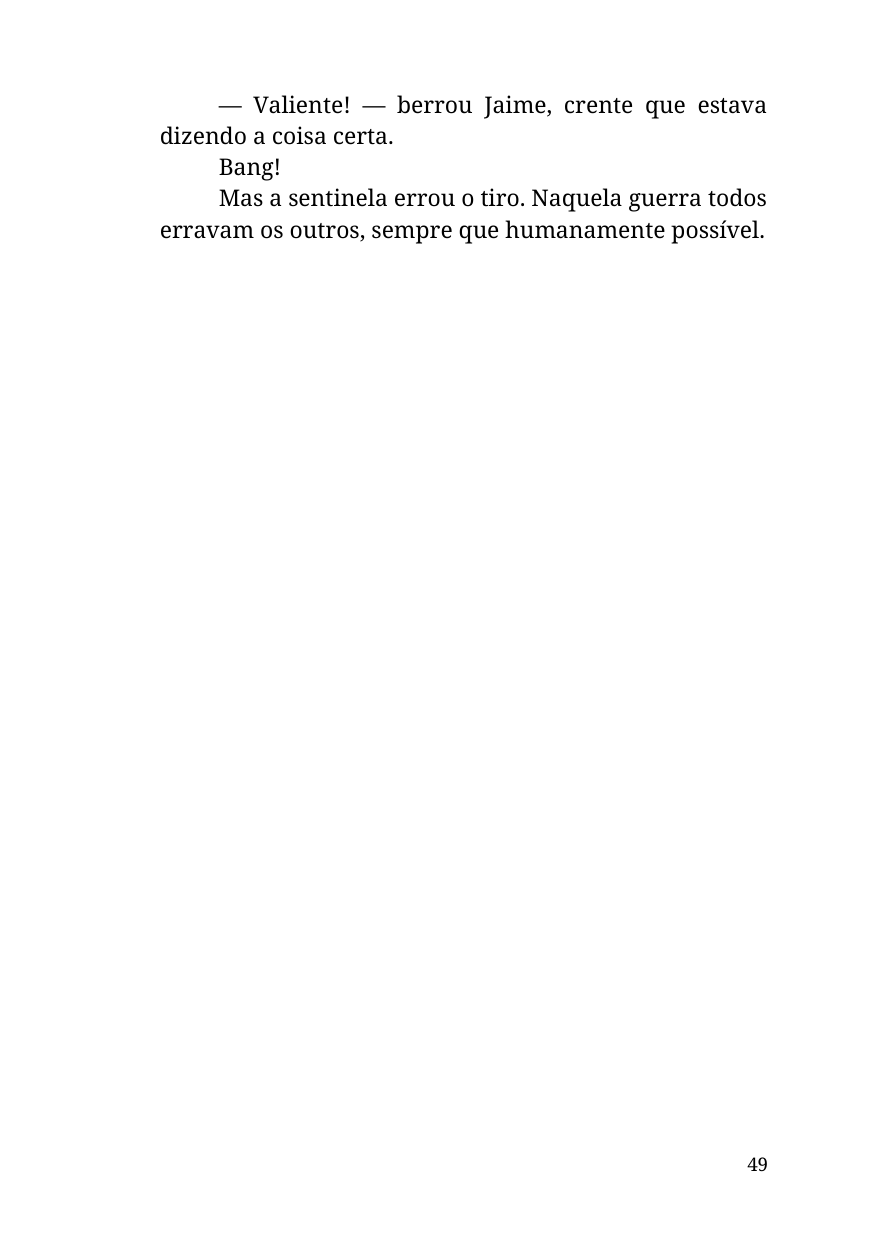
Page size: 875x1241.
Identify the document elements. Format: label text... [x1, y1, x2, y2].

text Mas a sentinela errou o tiro. Naquela guerra todos erravam os outros, sempre que humanamente possível. [159, 182, 768, 245]
text Bang! [159, 151, 768, 182]
text — Valiente! — berrou Jaime, crente que estava dizendo a coisa certa. [159, 88, 768, 151]
